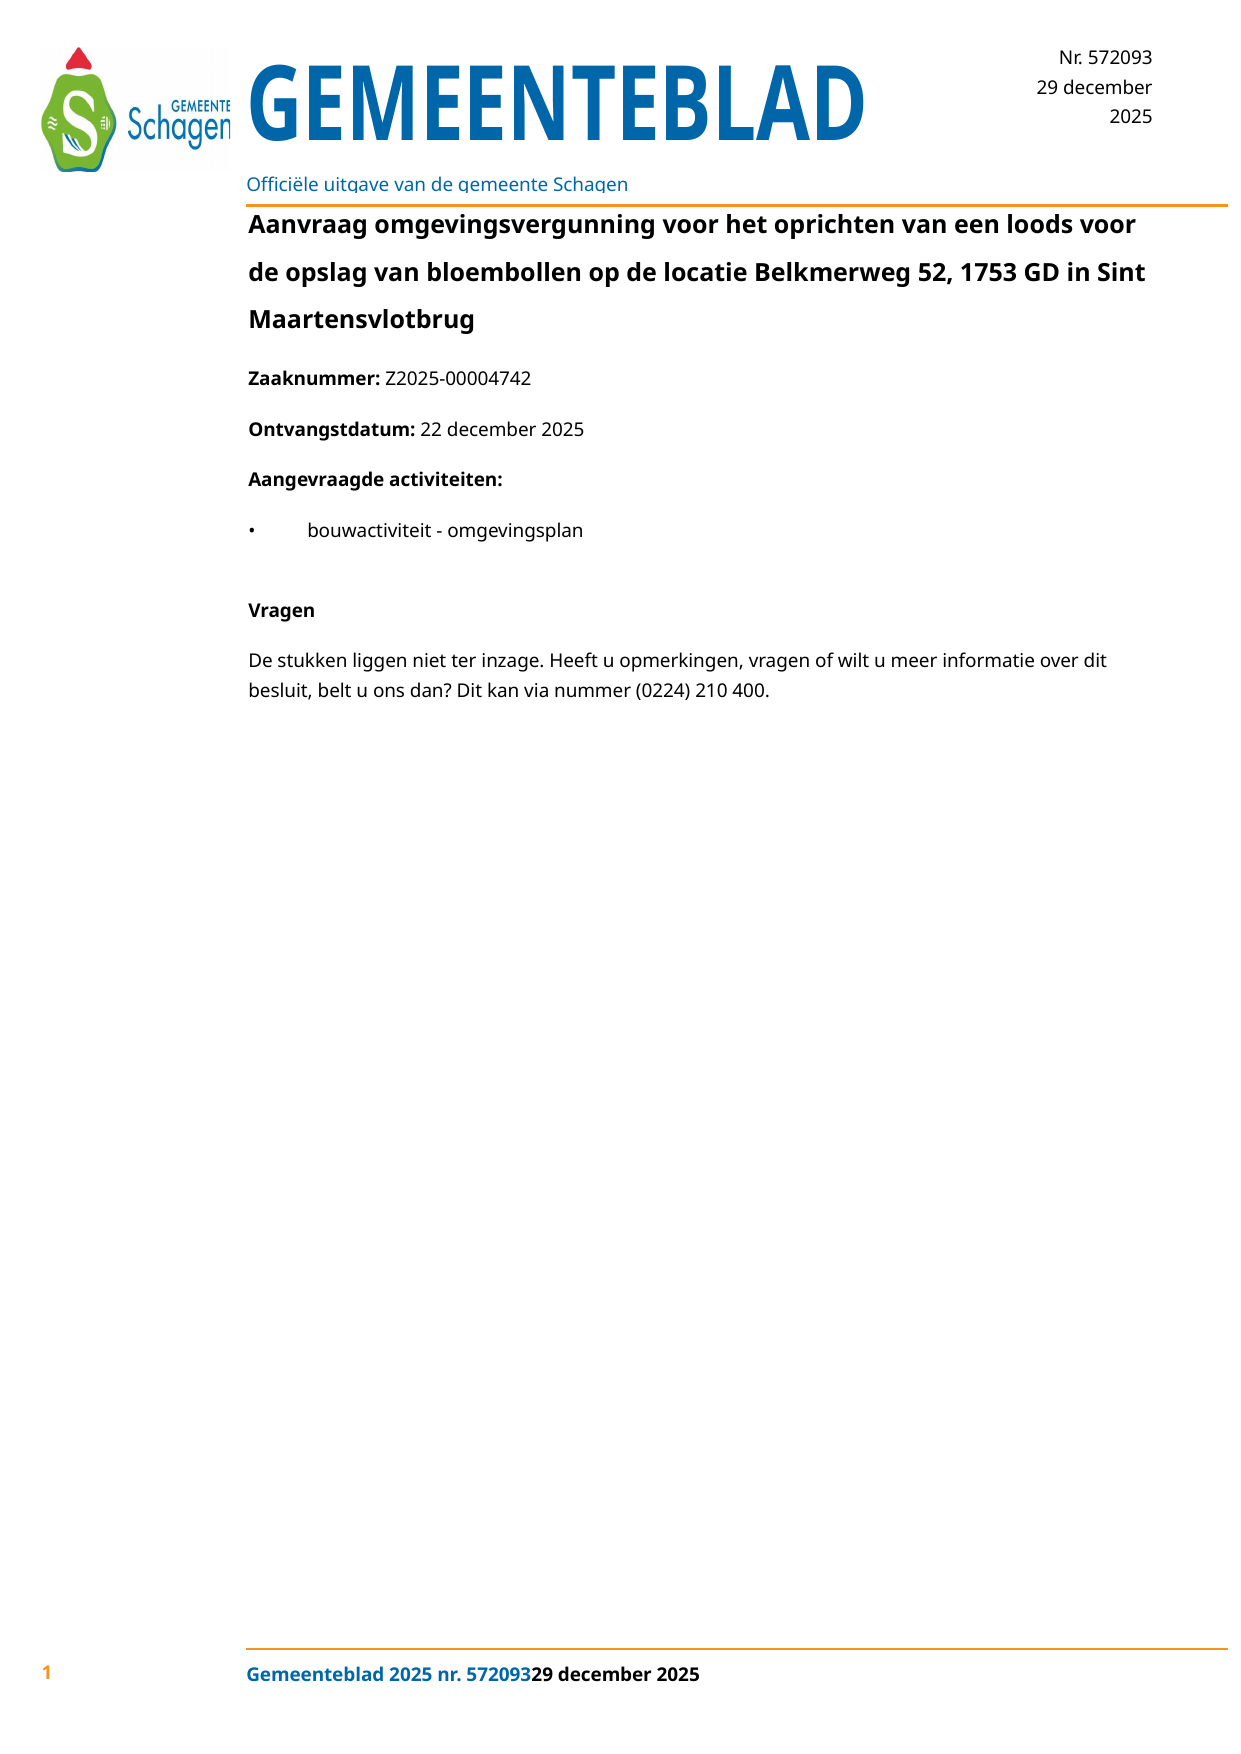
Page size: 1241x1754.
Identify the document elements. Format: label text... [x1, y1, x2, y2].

text Ontvangstdatum: 22 december 2025 [248, 416, 1152, 442]
list bouwactiviteit - omgevingsplan [248, 517, 1152, 542]
text Zaaknummer: Z2025-00004742 [248, 366, 1152, 391]
text Aangevraagde activiteiten: [248, 466, 1152, 492]
text De stukken liggen niet ter inzage. Heeft u opmerkingen, vragen of wilt u meer informatie over dit besluit, belt u ons dan? Dit kan via nummer (0224) 210 400. [248, 647, 1152, 702]
text Aanvraag omgevingsvergunning voor het oprichten van een loods voor de opslag van bloembollen op de locatie Belkmerweg 52, 1753 GD in Sint Maartensvlotbrug [248, 207, 1152, 336]
picture [41, 47, 231, 172]
text Vragen [248, 597, 1152, 622]
